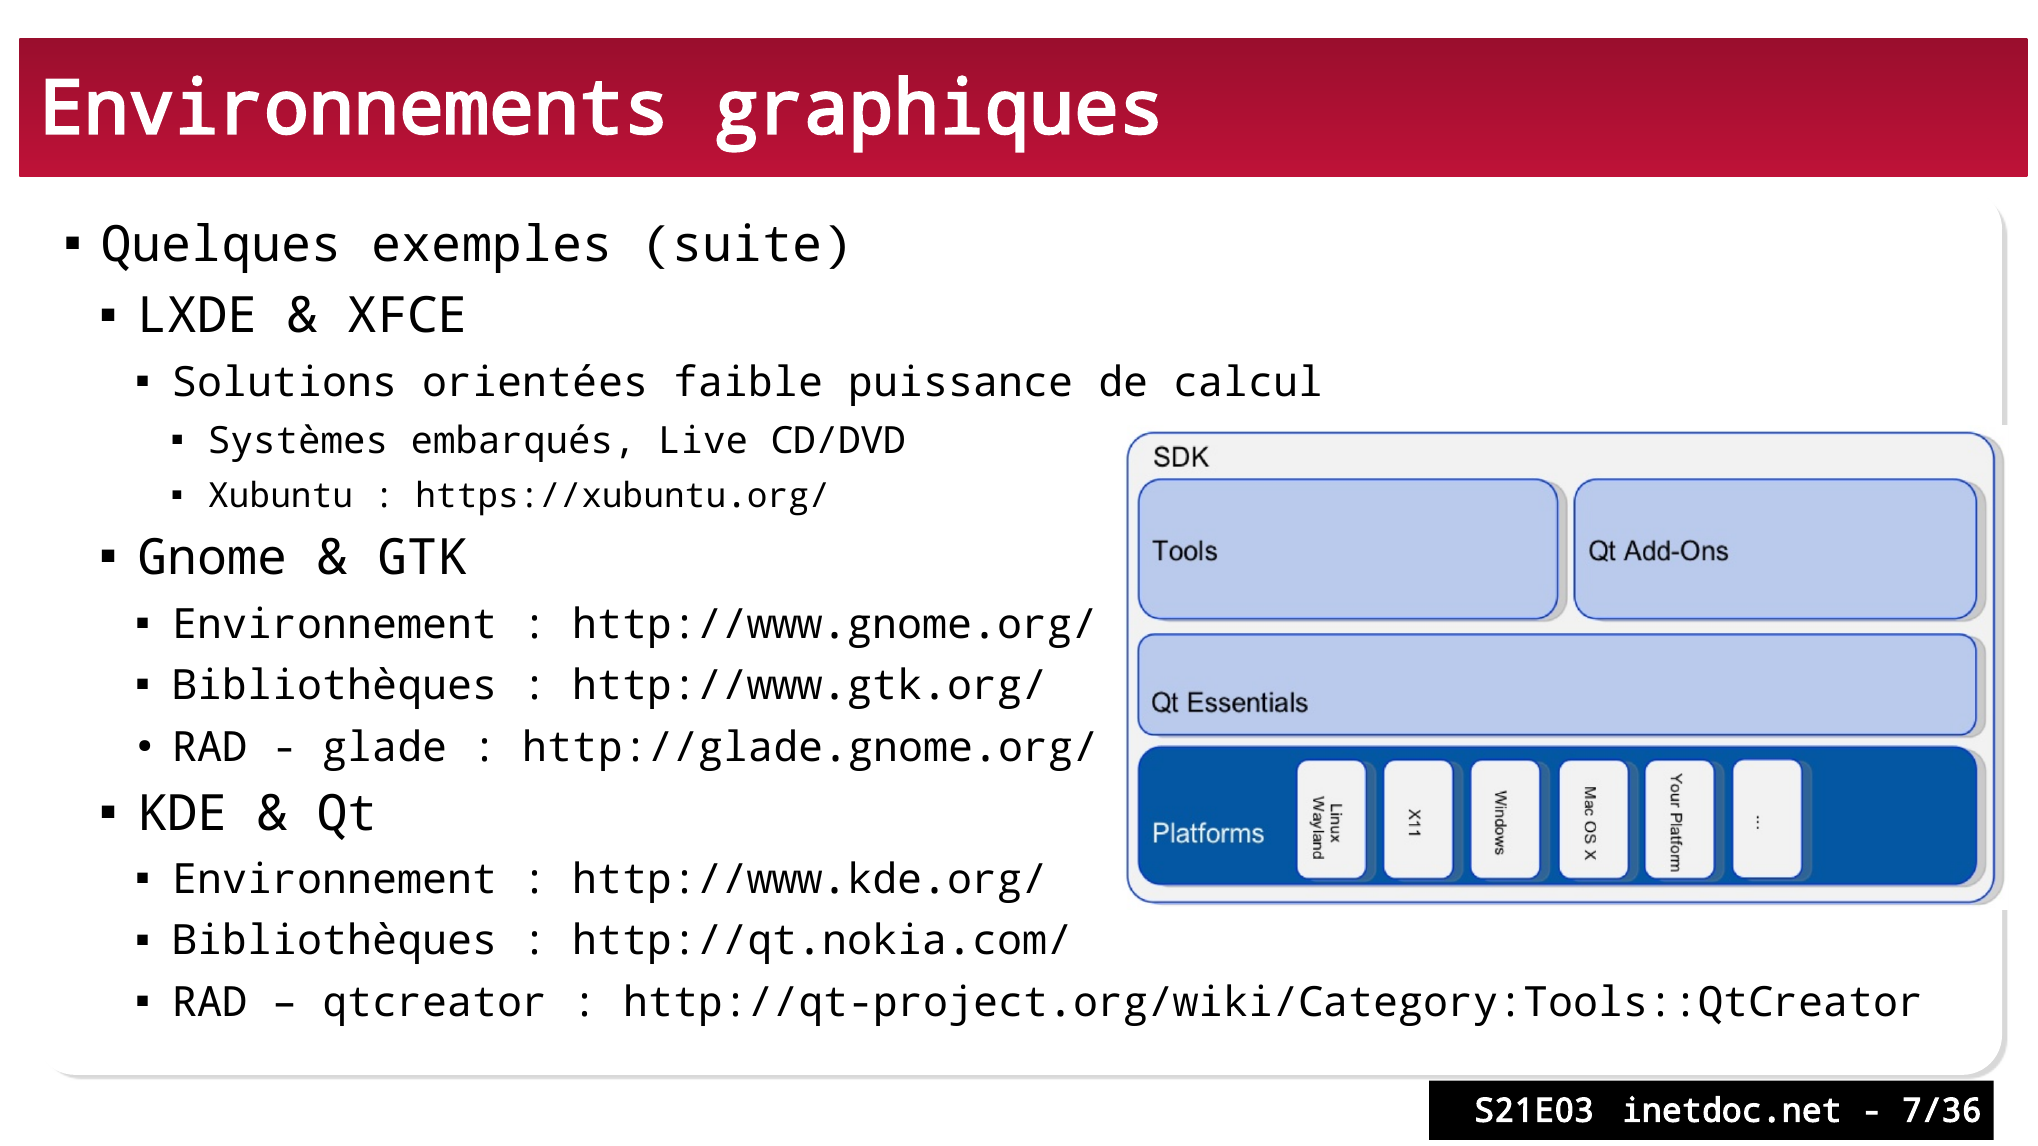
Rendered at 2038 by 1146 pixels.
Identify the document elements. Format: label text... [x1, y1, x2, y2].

picture [1122, 425, 2008, 911]
text_box Environnements graphiques [19, 38, 2028, 177]
text_box S21E03 inetdoc.net - <numéro>/36 [1429, 1080, 1994, 1140]
text_box Quelques exemples (suite) LXDE & XFCE Solutions orientées faible puissance de calcul Systèmes embarqués, Live CD/DVD Xubuntu : https://xubuntu.org/ Gnome & GTK Environnement : http://www.gnome.org/ Bibliothèques : http://www.gtk.org/ RAD - glade : http://glade.gnome.org/ KDE & Qt Environnement : http://www.kde.org/ Bibliothèques : http://qt.nokia.com/ RAD – qtcreator : http://qt-project.org/wiki/Category:Tools::QtCreator [35, 188, 2003, 1075]
